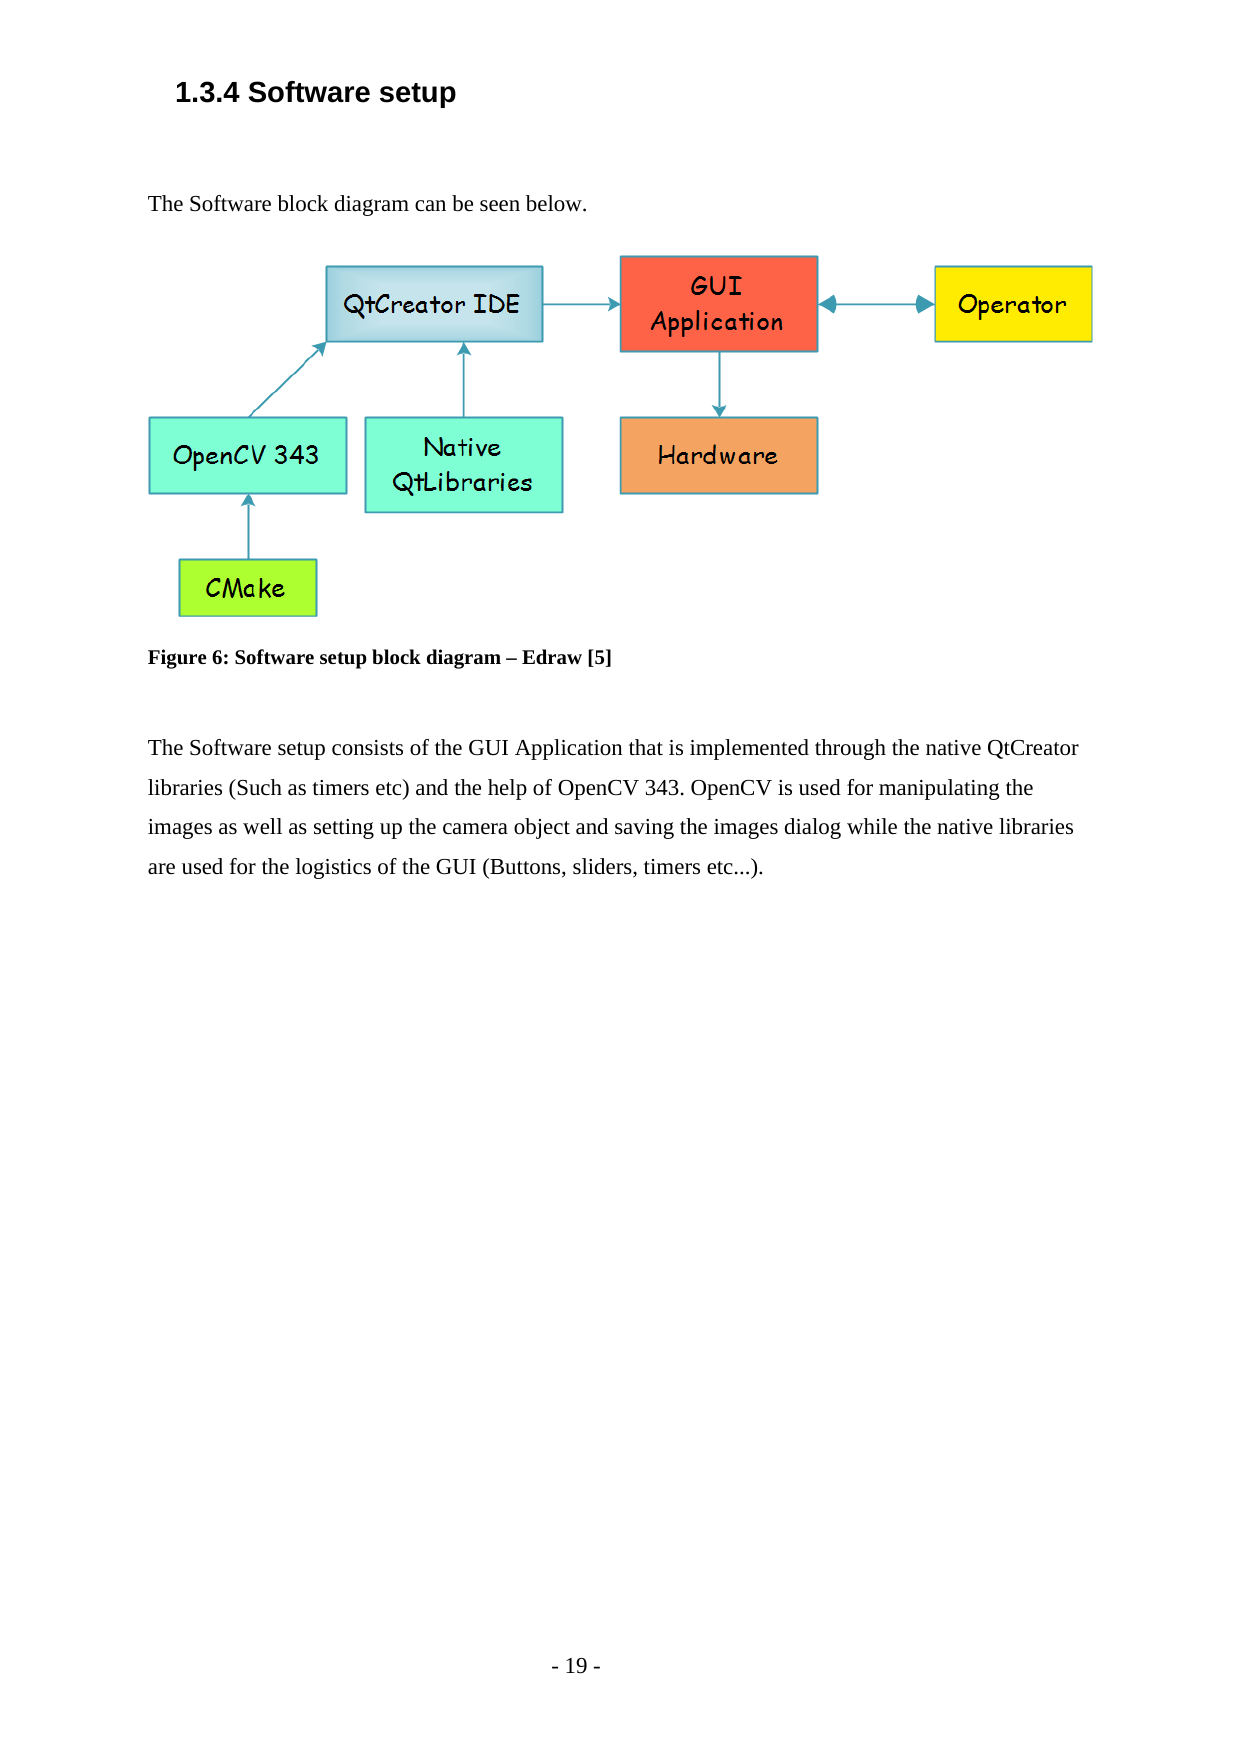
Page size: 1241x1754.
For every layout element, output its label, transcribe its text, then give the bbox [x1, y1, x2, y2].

text The Software block diagram can be seen below. [148, 190, 1092, 216]
subtitle 1.3.4 Software setup [175, 75, 1092, 108]
picture [147, 255, 1093, 617]
text Figure 6: Software setup block diagram – Edraw [5] [148, 617, 1092, 669]
text The Software setup consists of the GUI Application that is implemented through the native QtCreator libraries (Such as timers etc) and the help of OpenCV 343. OpenCV is used for manipulating the images as well as setting up the camera object and saving the images dialog while the native libraries are used for the logistics of the GUI (Buttons, sliders, timers etc...). [148, 734, 1092, 879]
